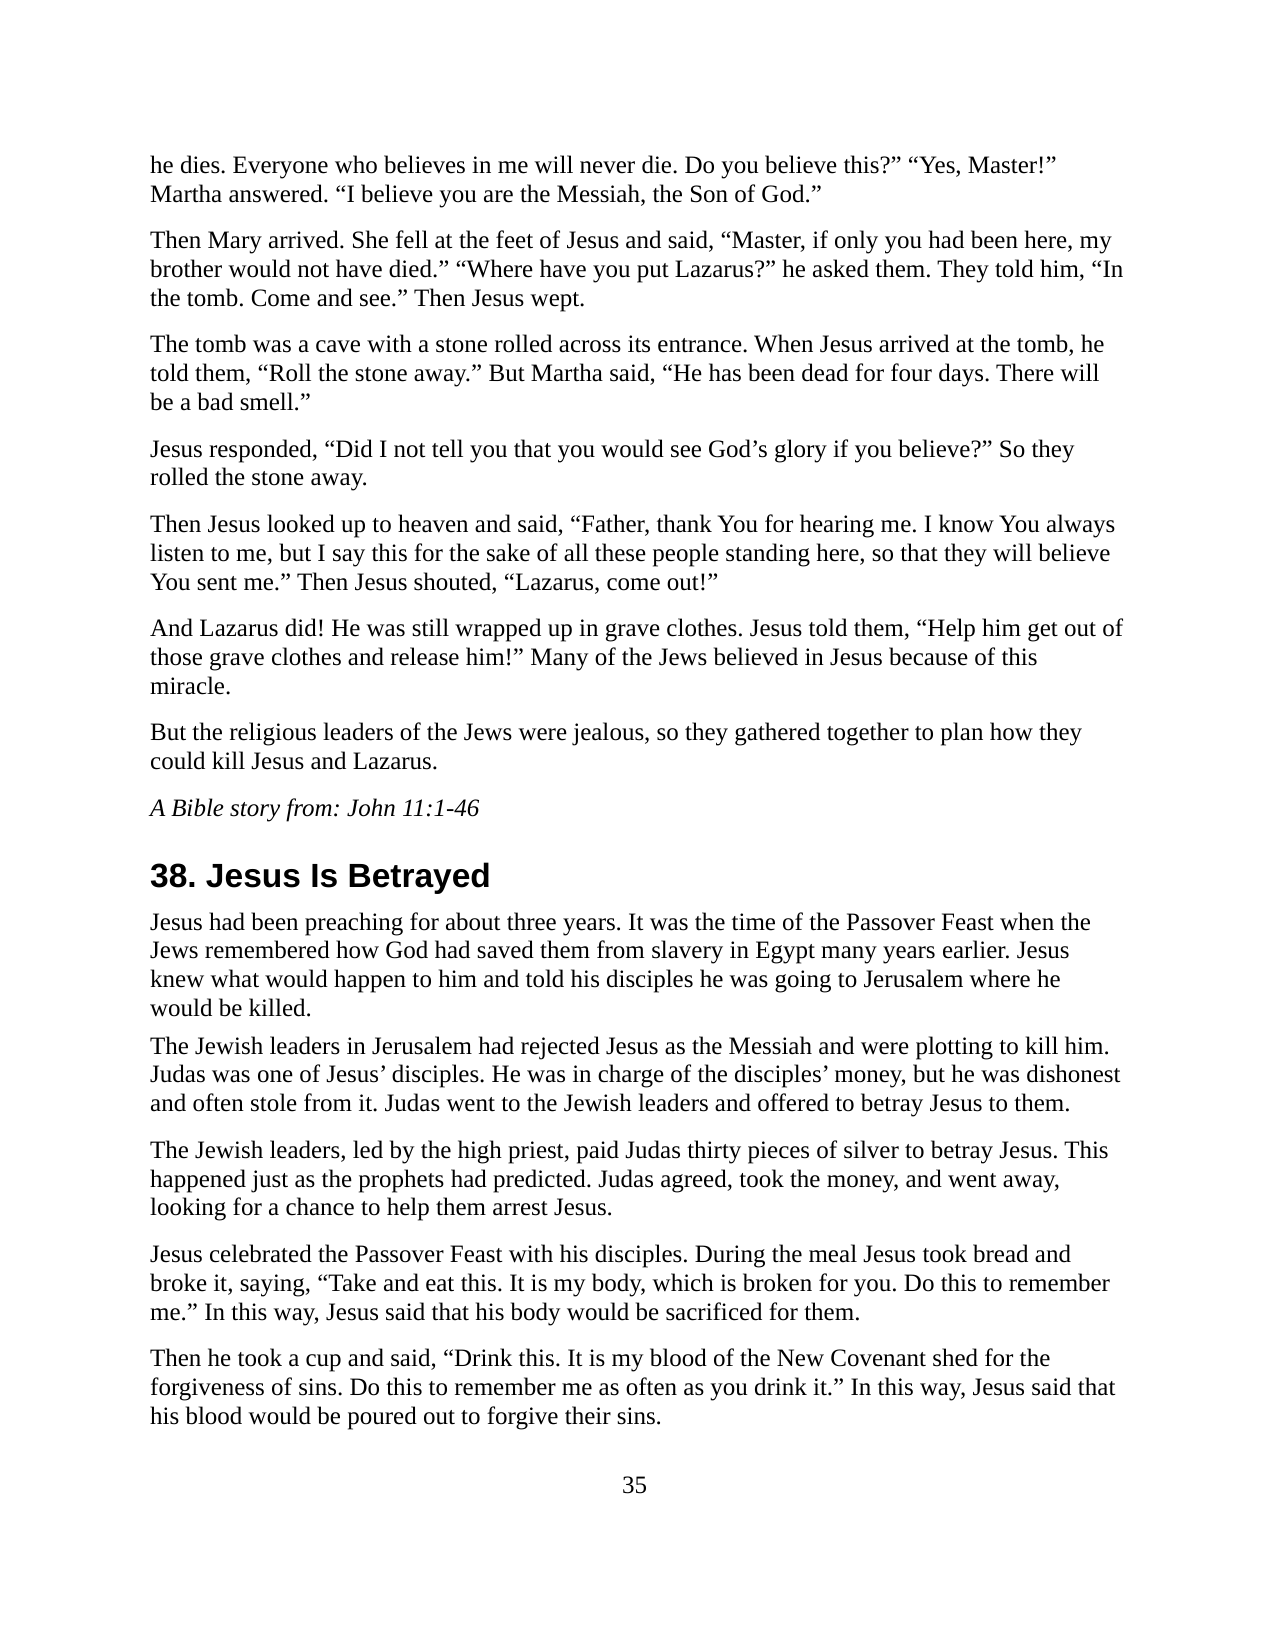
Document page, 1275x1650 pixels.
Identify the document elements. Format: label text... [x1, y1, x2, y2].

text Jesus responded, “Did I not tell you that you would see God’s glory if you believe?” So they rolled the stone away. [150, 434, 1125, 491]
text Then he took a cup and said, “Drink this. It is my blood of the New Covenant shed for the forgiveness of sins. Do this to remember me as often as you drink it.” In this way, Jesus said that his blood would be poured out to forgive their sins. [150, 1343, 1125, 1429]
subtitle 38. Jesus Is Betrayed [150, 856, 1125, 894]
text A Bible story from: John 11:1-46 [150, 793, 1125, 822]
text Then Mary arrived. She fell at the feet of Jesus and said, “Master, if only you had been here, my brother would not have died.” “Where have you put Lazarus?” he asked them. They told him, “In the tomb. Come and see.” Then Jesus wept. [150, 225, 1125, 312]
text The Jewish leaders in Jerusalem had rejected Jesus as the Messiah and were plotting to kill him. Judas was one of Jesus’ disciples. He was in charge of the disciples’ money, but he was dishonest and often stole from it. Judas went to the Jewish leaders and offered to betray Jesus to them. [150, 1031, 1125, 1117]
text Jesus had been preaching for about three years. It was the time of the Passover Feast when the Jews remembered how God had saved them from slavery in Egypt many years earlier. Jesus knew what would happen to him and told his disciples he was going to Jerusalem where he would be killed. [150, 907, 1125, 1022]
text Then Jesus looked up to heaven and said, “Father, thank You for hearing me. I know You always listen to me, but I say this for the sake of all these people standing here, so that they will believe You sent me.” Then Jesus shouted, “Lazarus, come out!” [150, 509, 1125, 595]
text But the religious leaders of the Jews were jealous, so they gathered together to plan how they could kill Jesus and Lazarus. [150, 717, 1125, 775]
text The Jewish leaders, led by the high priest, paid Judas thirty pieces of silver to betray Jesus. This happened just as the prophets had predicted. Judas agreed, took the money, and went away, looking for a chance to help them arrest Jesus. [150, 1135, 1125, 1221]
text The tomb was a cave with a stone rolled across its entrance. When Jesus arrived at the tomb, he told them, “Roll the stone away.” But Martha said, “He has been dead for four days. There will be a bad smell.” [150, 329, 1125, 416]
text he dies. Everyone who believes in me will never die. Do you believe this?” “Yes, Master!” Martha answered. “I believe you are the Messiah, the Son of God.” [150, 150, 1125, 207]
text And Lazarus did! He was still wrapped up in grave clothes. Jesus told them, “Help him get out of those grave clothes and release him!” Many of the Jews believed in Jesus because of this miracle. [150, 613, 1125, 699]
text Jesus celebrated the Passover Feast with his disciples. During the meal Jesus took bread and broke it, saying, “Take and eat this. It is my body, which is broken for you. Do this to remember me.” In this way, Jesus said that his body would be sacrificed for them. [150, 1239, 1125, 1325]
